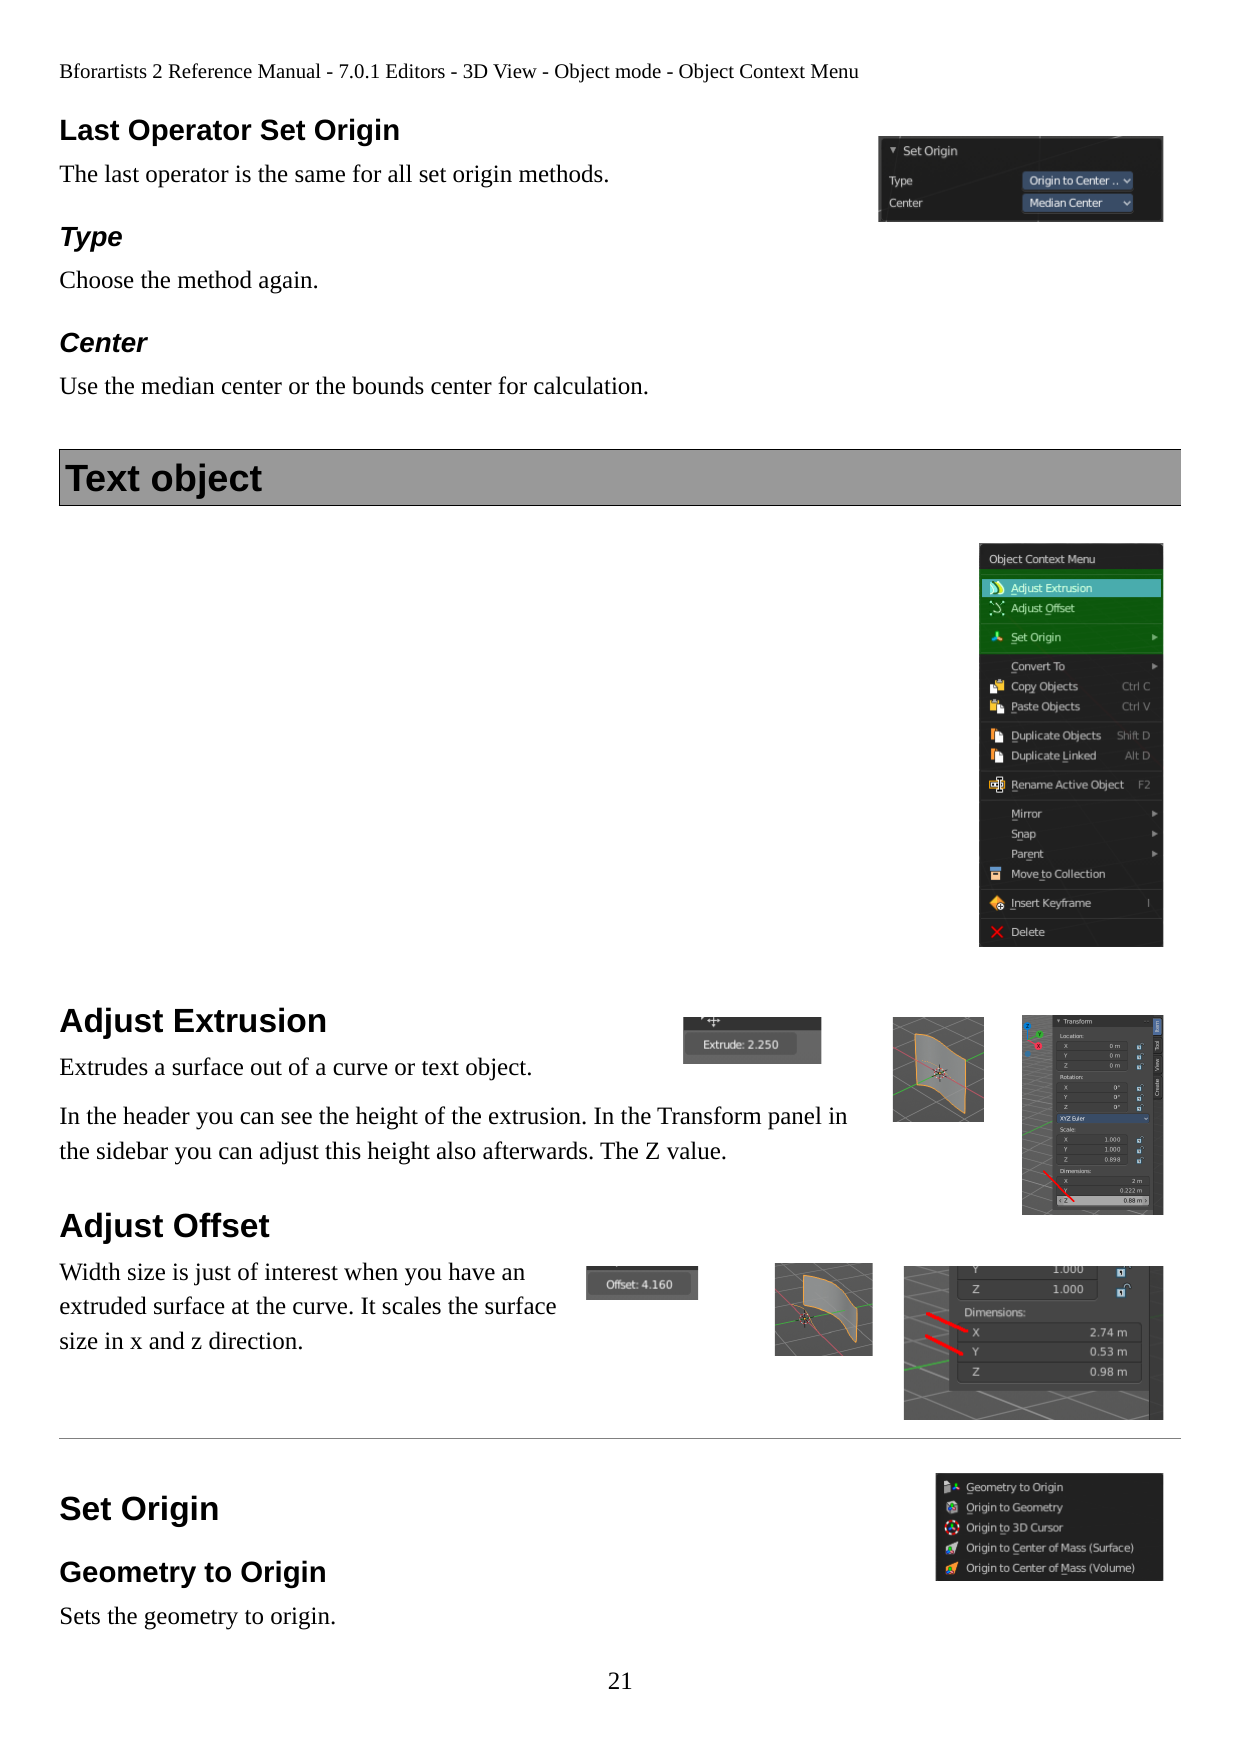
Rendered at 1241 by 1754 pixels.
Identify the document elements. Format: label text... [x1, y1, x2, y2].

text In the header you can see the height of the extrusion. In the Transform panel in the sidebar you can adjust this height also afterwards. The Z value. [59, 1101, 1022, 1164]
subtitle Last Operator Set Origin [59, 113, 1181, 146]
text Width size is just of interest when you have an extruded surface at the curve. It scales the surface size in x and z direction. [59, 1257, 1181, 1354]
subtitle Center [59, 326, 1181, 358]
subtitle [1164, 1489, 1181, 1527]
subtitle Adjust Offset [59, 1206, 1181, 1244]
text Choose the method again. [59, 265, 1181, 293]
text Use the median center or the bounds center for calculation. [59, 371, 1181, 399]
picture [683, 1017, 822, 1064]
picture [774, 1263, 873, 1356]
subtitle Geometry to Origin [59, 1554, 1181, 1588]
text The last operator is the same for all set origin methods. [59, 159, 878, 188]
picture [878, 136, 1164, 222]
subtitle Set Origin [59, 1489, 935, 1527]
subtitle Type [59, 220, 1181, 252]
text Extrudes a surface out of a curve or text object. [59, 1052, 892, 1081]
subtitle Adjust Extrusion [59, 1001, 1181, 1040]
picture [903, 1266, 1164, 1420]
picture [979, 543, 1164, 947]
table_header Text object [60, 450, 1181, 505]
picture [935, 1473, 1164, 1581]
text Sets the geometry to origin. [59, 1601, 1181, 1629]
picture [586, 1266, 699, 1300]
picture [1022, 1015, 1164, 1215]
text [984, 1052, 1022, 1081]
picture [892, 1017, 984, 1122]
